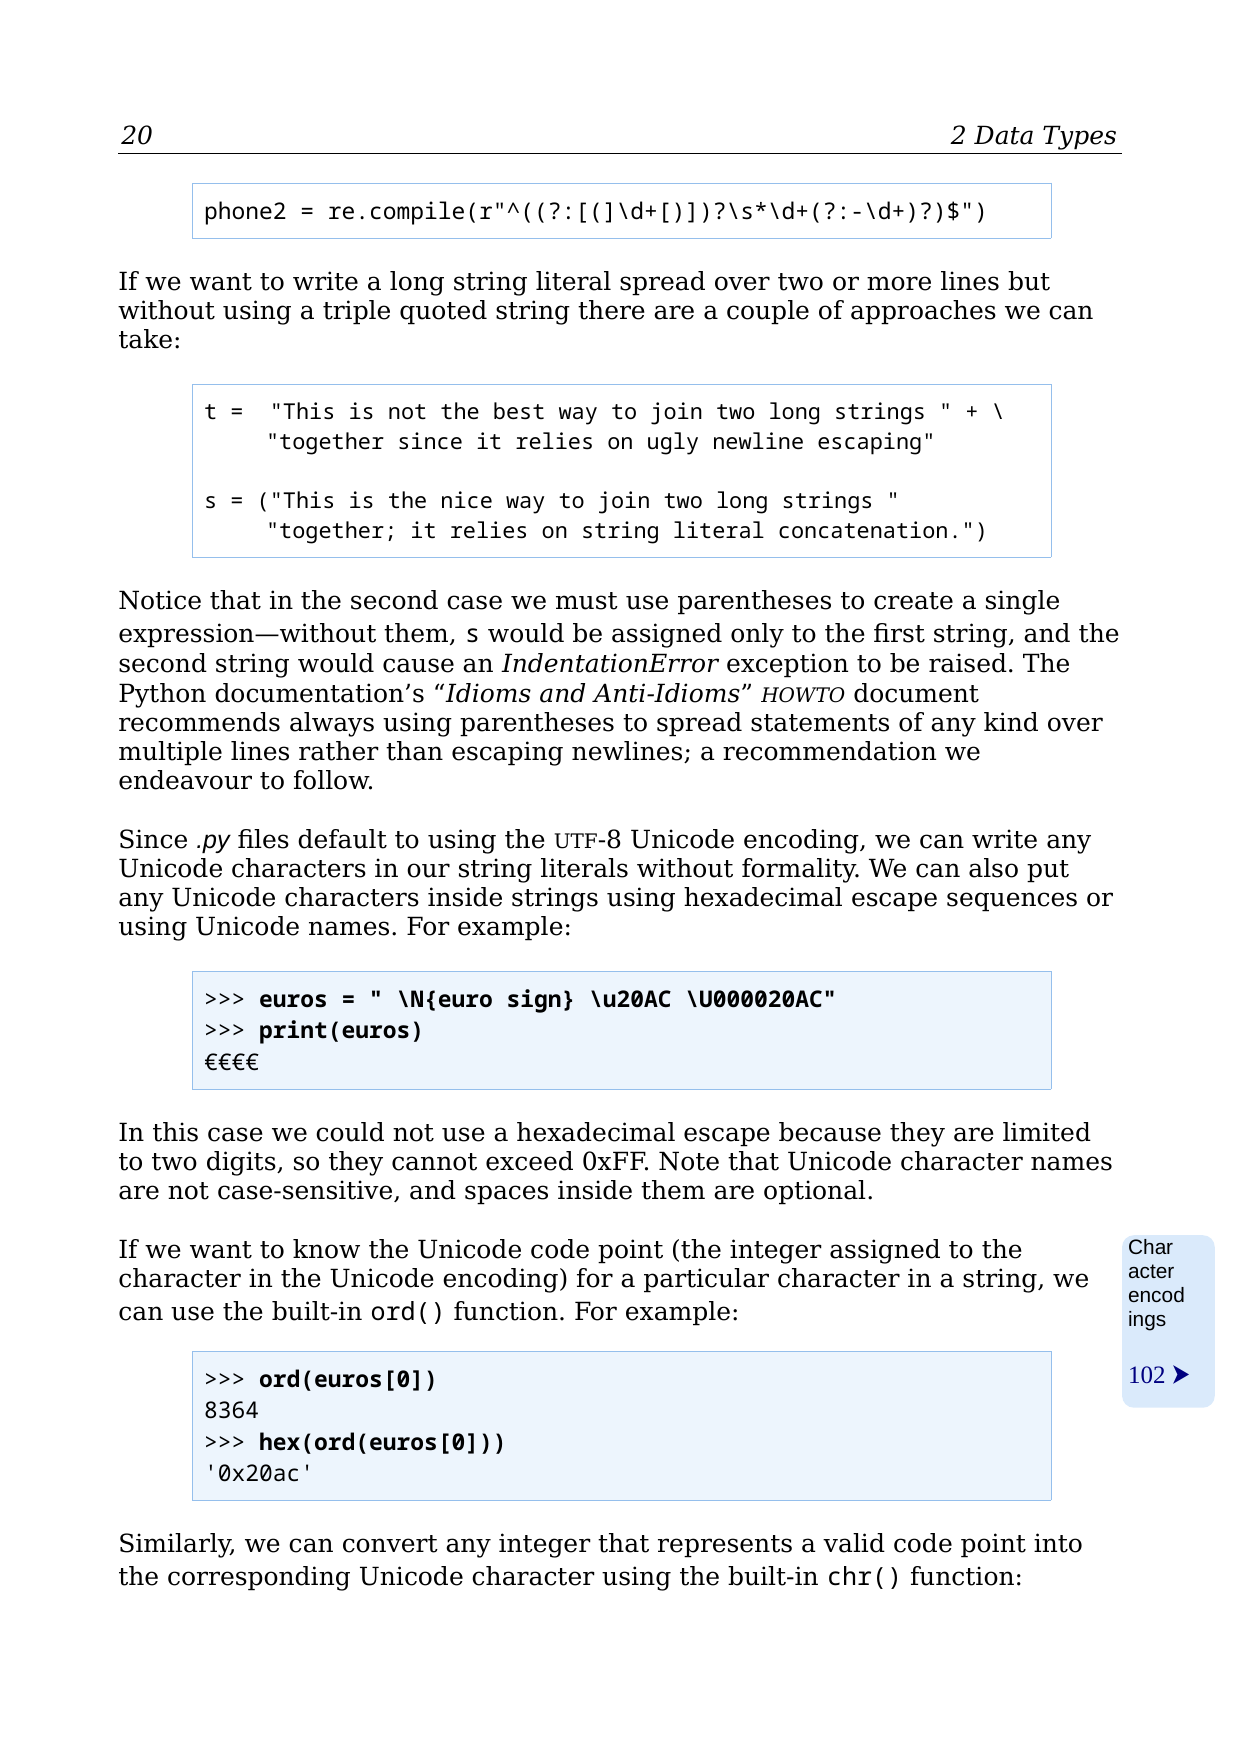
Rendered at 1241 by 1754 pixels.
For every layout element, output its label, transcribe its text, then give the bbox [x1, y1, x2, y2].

text phone2 = re.compile(r"^((?:[(]\d+[)])?\s*\d+(?:-\d+)?)$") [193, 184, 1051, 238]
text Similarly, we can convert any integer that represents a valid code point into the corresponding Unicode character using the built-in chr() function: [118, 1529, 1122, 1593]
text "together; it relies on string literal concatenation.") [193, 503, 1051, 557]
text >>> ord(euros[0]) [193, 1352, 1051, 1382]
text >>> hex(ord(euros[0])) [193, 1414, 1051, 1445]
text If we want to write a long string literal spread over two or more lines but without using a triple quoted string there are a couple of approaches we can take: [118, 267, 1122, 355]
text t = "This is not the best way to join two long strings " + \ [193, 385, 1051, 414]
text 8364 [193, 1382, 1051, 1414]
text If we want to know the Unicode code point (the integer assigned to the character in the Unicode encoding) for a particular character in a string, we can use the built-in ord() function. For example: [118, 1235, 1122, 1328]
text >>> euros = " \N{euro sign} \u20AC \U000020AC" [193, 972, 1051, 1002]
text "together since it relies on ugly newline escaping" [193, 414, 1051, 444]
text €€€€ [193, 1034, 1051, 1089]
text Notice that in the second case we must use parentheses to create a single expression—without them, s would be assigned only to the first string, and the second string would cause an IndentationError exception to be raised. The Python documentation’s “Idioms and Anti-Idioms” howto document recommends always using parentheses to spread statements of any kind over multiple lines rather than escaping newlines; a recommendation we endeavour to follow. [118, 586, 1122, 795]
text >>> print(euros) [193, 1002, 1051, 1034]
text '0x20ac' [193, 1445, 1051, 1500]
text s = ("This is the nice way to join two long strings " [193, 473, 1051, 503]
text In this case we could not use a hexadecimal escape because they are limited to two digits, so they cannot exceed 0xFF. Note that Unicode character names are not case-sensitive, and spaces inside them are optional. [118, 1118, 1122, 1206]
text Since .py files default to using the utf-8 Unicode encoding, we can write any Unicode characters in our string literals without formality. We can also put any Unicode characters inside strings using hexadecimal escape sequences or using Unicode names. For example: [118, 825, 1122, 942]
